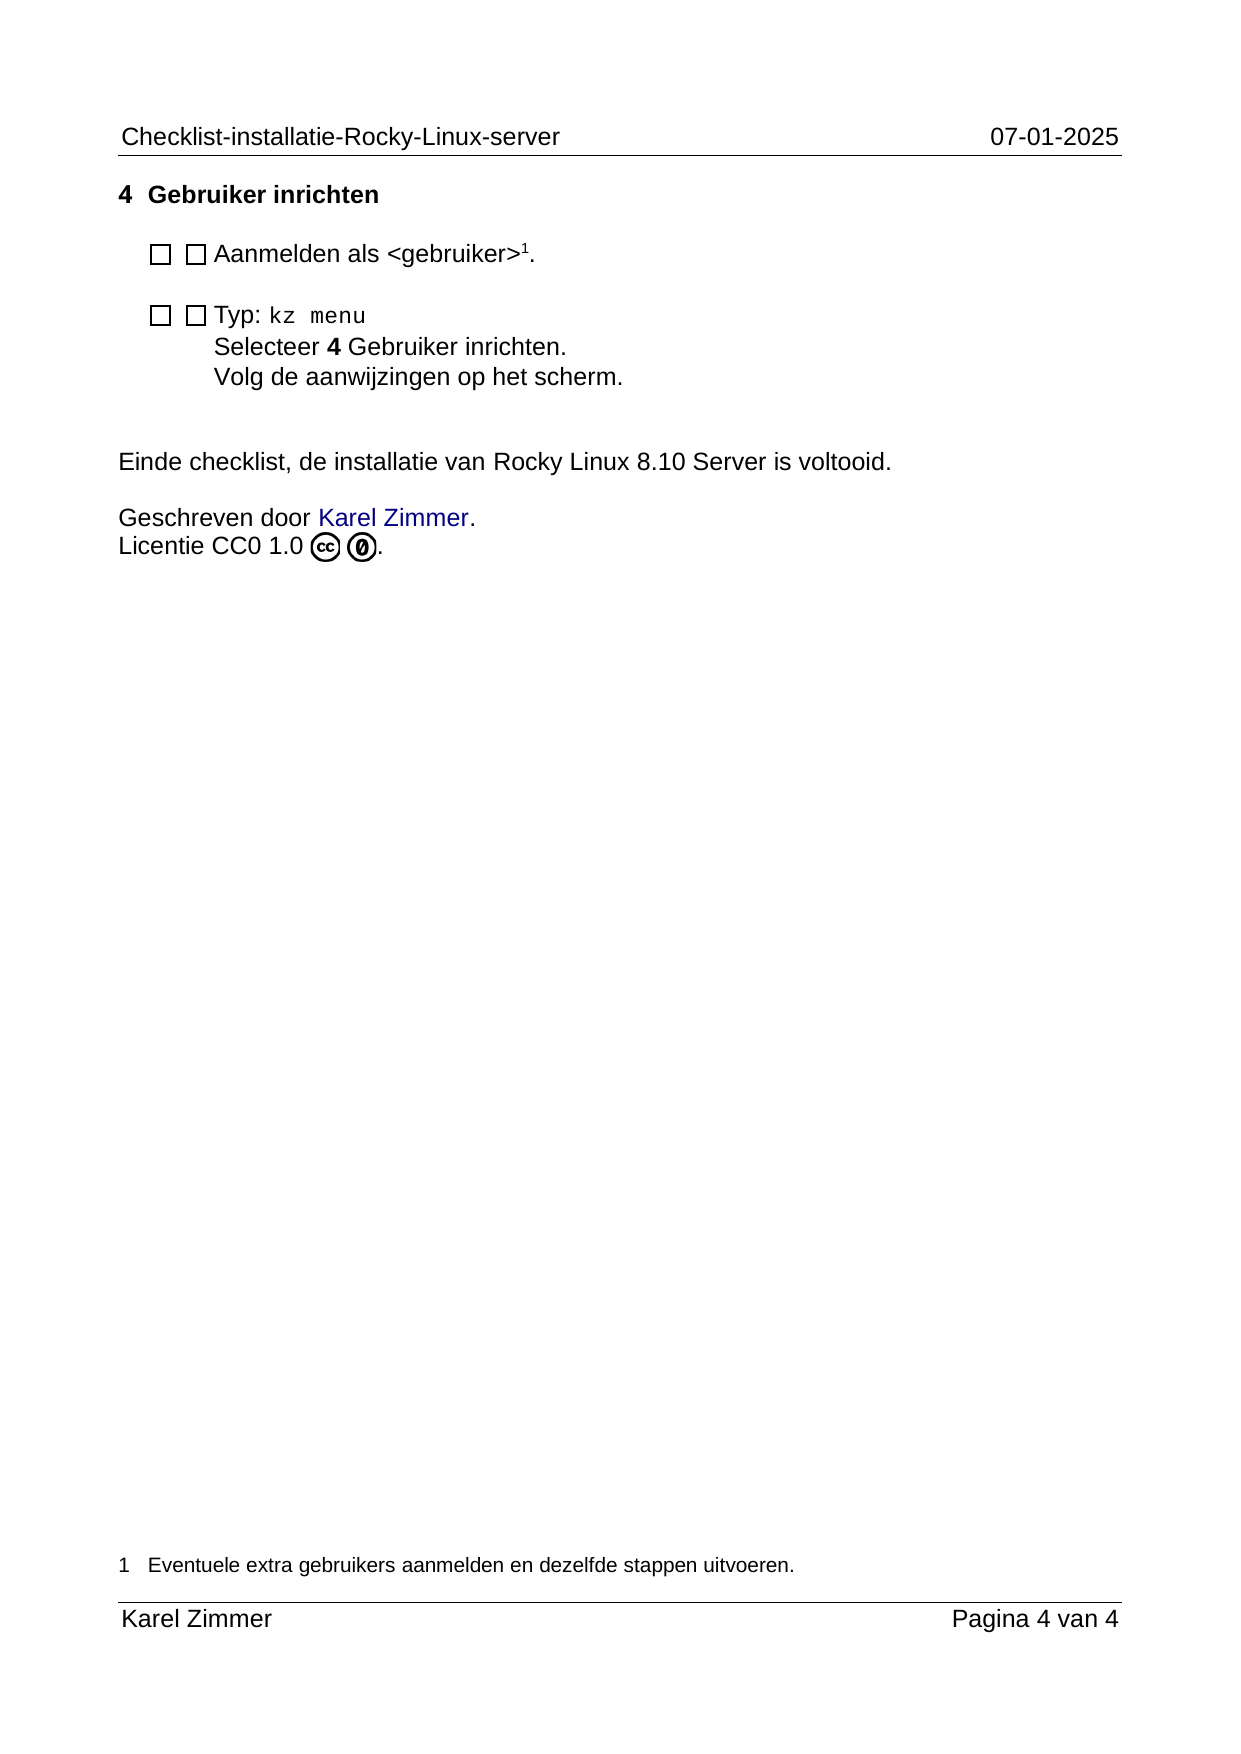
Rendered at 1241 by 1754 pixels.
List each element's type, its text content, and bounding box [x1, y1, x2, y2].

table_cell [118, 300, 142, 332]
table_header [177, 239, 213, 269]
table_cell [213, 269, 1122, 300]
table_cell [177, 362, 213, 392]
list Geschreven door Karel Zimmer. [118, 504, 1122, 532]
picture [310, 532, 340, 562]
list Gebruiker inrichten [118, 177, 1122, 211]
table_header [142, 239, 177, 269]
table_cell [118, 332, 142, 362]
table_header Aanmelden als <gebruiker>. [213, 239, 1122, 269]
table_cell [177, 332, 213, 362]
table_cell Volg de aanwijzingen op het scherm. [213, 362, 1122, 392]
table_cell [177, 269, 213, 300]
list Licentie CC0 1.0 [118, 532, 310, 562]
table_cell Typ: kz menu [213, 300, 1122, 332]
table_cell [177, 300, 213, 332]
table_header [118, 239, 142, 269]
list . [377, 532, 1122, 562]
table_cell [142, 362, 177, 392]
text Einde checklist, de installatie van Rocky Linux 8.10 Server is voltooid. [118, 448, 1122, 476]
table_cell [118, 269, 142, 300]
table_cell [142, 300, 177, 332]
table_cell [118, 362, 142, 392]
picture [347, 532, 377, 562]
table_cell Selecteer 4 Gebruiker inrichten. [213, 332, 1122, 362]
table_cell [142, 332, 177, 362]
table_cell [142, 269, 177, 300]
